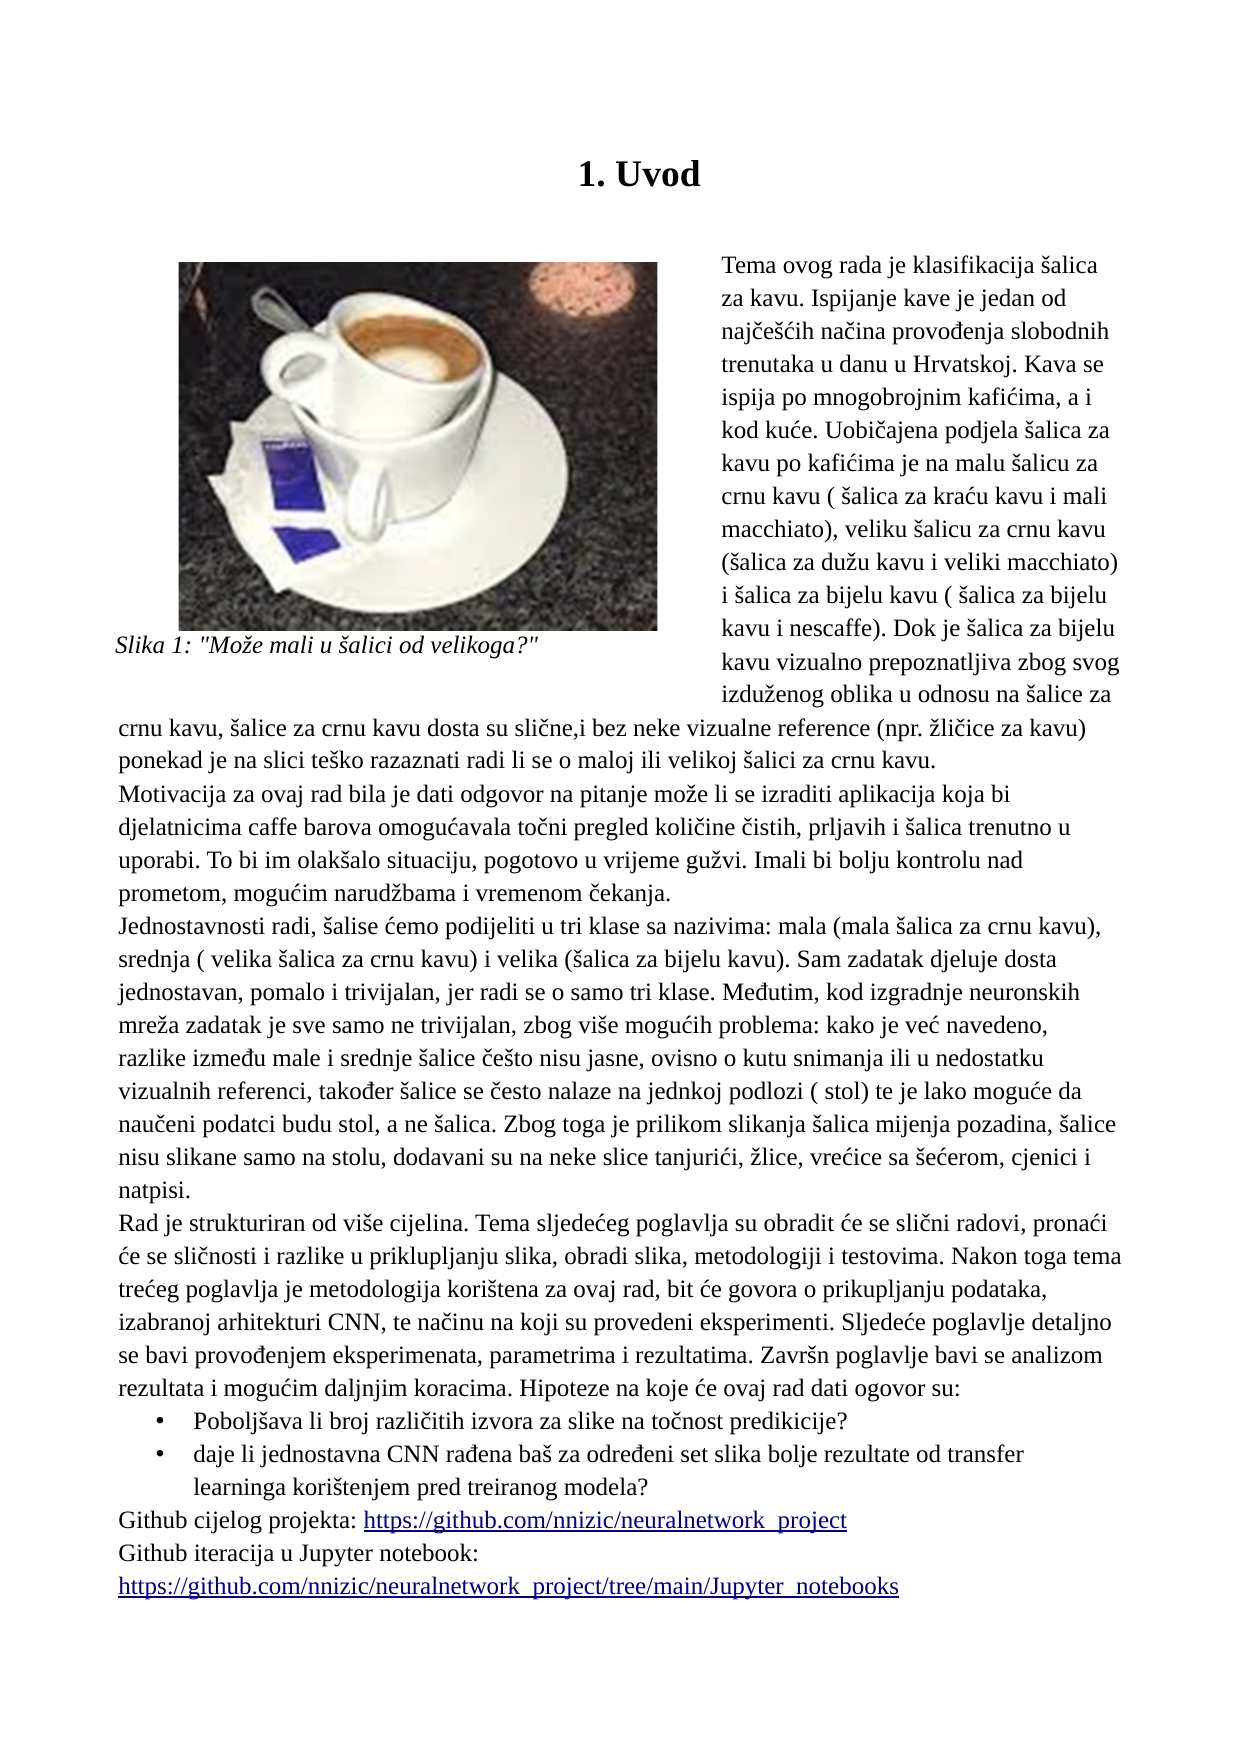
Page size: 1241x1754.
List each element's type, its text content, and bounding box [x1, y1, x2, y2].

text Jednostavnosti radi, šalise ćemo podijeliti u tri klase sa nazivima: mala (mala šalica za crnu kavu), srednja ( velika šalica za crnu kavu) i velika (šalica za bijelu kavu). Sam zadatak djeluje dosta jednostavan, pomalo i trivijalan, jer radi se o samo tri klase. Međutim, kod izgradnje neuronskih mreža zadatak je sve samo ne trivijalan, zbog više mogućih problema: kako je već navedeno, razlike između male i srednje šalice češto nisu jasne, ovisno o kutu snimanja ili u nedostatku vizualnih referenci, također šalice se često nalaze na jednkoj podlozi ( stol) te je lako moguće da naučeni podatci budu stol, a ne šalica. Zbog toga je prilikom slikanja šalica mijenja pozadina, šalice nisu slikane samo na stolu, dodavani su na neke slice tanjurići, žlice, vrećice sa šećerom, cjenici i natpisi. [118, 911, 1122, 1204]
list daje li jednostavna CNN rađena baš za određeni set slika bolje rezultate od transfer learninga korištenjem pred treiranog modela? [156, 1439, 1122, 1501]
list Uvod [156, 151, 1122, 194]
text Slika 1: "Može mali u šalici od velikoga?" [115, 631, 721, 659]
text Motivacija za ovaj rad bila je dati odgovor na pitanje može li se izraditi aplikacija koja bi djelatnicima caffe barova omogućavala točni pregled količine čistih, prljavih i šalica trenutno u uporabi. To bi im olakšalo situaciju, pogotovo u vrijeme gužvi. Imali bi bolju kontrolu nad prometom, mogućim narudžbama i vremenom čekanja. [118, 779, 1122, 906]
text Github iteracija u Jupyter notebook: https://github.com/nnizic/neuralnetwork_project/tree/main/Jupyter_notebooks [118, 1538, 1122, 1600]
text Github cijelog projekta: https://github.com/nnizic/neuralnetwork_project [118, 1505, 1122, 1534]
text Rad je strukturiran od više cijelina. Tema sljedećeg poglavlja su obradit će se slični radovi, pronaći će se sličnosti i razlike u priklupljanju slika, obradi slika, metodologiji i testovima. Nakon toga tema trećeg poglavlja je metodologija korištena za ovaj rad, bit će govora o prikupljanju podataka, izabranoj arhitekturi CNN, te načinu na koji su provedeni eksperimenti. Sljedeće poglavlje detaljno se bavi provođenjem eksperimenata, parametrima i rezultatima. Završn poglavlje bavi se analizom rezultata i mogućim daljnjim koracima. Hipoteze na koje će ovaj rad dati ogovor su: [118, 1208, 1122, 1402]
text Tema ovog rada je klasifikacija šalica za kavu. Ispijanje kave je jedan od najčešćih načina provođenja slobodnih trenutaka u danu u Hrvatskoj. Kava se ispija po mnogobrojnim kafićima, a i kod kuće. Uobičajena podjela šalica za kavu po kafićima je na malu šalicu za crnu kavu ( šalica za kraću kavu i mali macchiato), veliku šalicu za crnu kavu (šalica za dužu kavu i veliki macchiato) i šalica za bijelu kavu ( šalica za bijelu kavu i nescaffe). Dok je šalica za bijelu kavu vizualno prepoznatljiva zbog svog izduženog oblika u odnosu na šalice za crnu kavu, šalice za crnu kavu dosta su slične,i bez neke vizualne reference (npr. žličice za kavu) ponekad je na slici teško razaznati radi li se o maloj ili velikoj šalici za crnu kavu. [115, 250, 1122, 774]
list Poboljšava li broj različitih izvora za slike na točnost predikicije? [156, 1406, 1122, 1435]
picture [178, 262, 658, 631]
